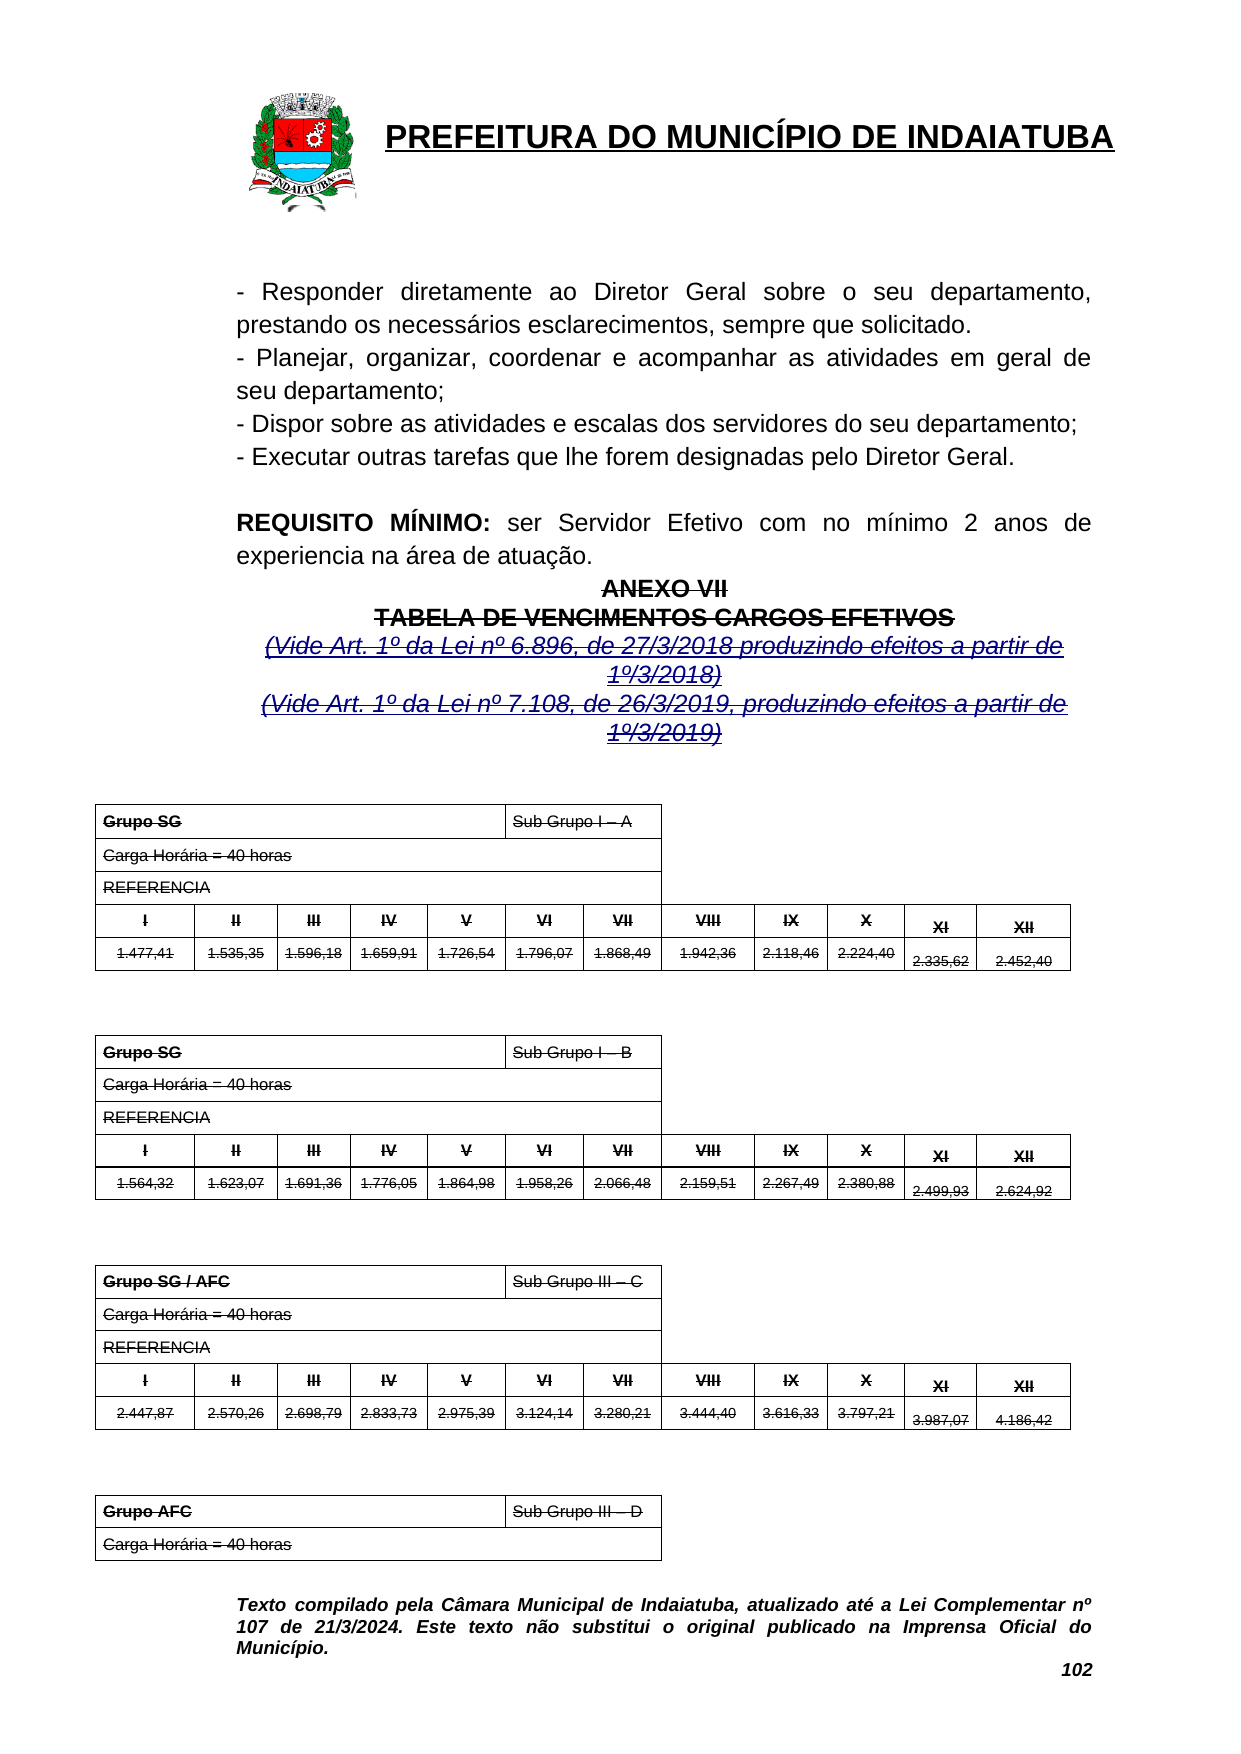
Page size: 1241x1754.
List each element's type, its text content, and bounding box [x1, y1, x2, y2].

table_cell VIII [662, 905, 754, 937]
table_cell [505, 1232, 583, 1265]
table_cell 2.380,88 [828, 1168, 904, 1199]
table_cell [1071, 1232, 1085, 1265]
table_cell [1085, 937, 1100, 969]
table_cell [1085, 1134, 1100, 1166]
table_cell [904, 1527, 992, 1560]
table_header Grupo SG [96, 805, 505, 838]
table_cell [662, 1527, 904, 1560]
table_cell II [195, 1135, 277, 1166]
table_cell 1.596,18 [278, 938, 350, 969]
table_cell [993, 1330, 1071, 1363]
table_cell [350, 1002, 427, 1035]
table_cell [1071, 1429, 1085, 1462]
table_cell 2.335,62 [905, 938, 976, 969]
table_cell [977, 1430, 1071, 1462]
table_cell [1071, 904, 1085, 937]
table_cell [1071, 1166, 1085, 1199]
table_cell [1071, 1199, 1085, 1232]
table_cell [1085, 871, 1100, 904]
table_cell 2.267,49 [755, 1168, 827, 1199]
table_cell 1.477,41 [96, 938, 194, 969]
table_cell [96, 1002, 194, 1035]
table_cell Sub Grupo III – C [506, 1266, 661, 1298]
text - Executar outras tarefas que lhe forem designadas pelo Diretor Geral. [236, 442, 1093, 471]
table_cell 2.698,79 [278, 1397, 350, 1429]
table_cell [1071, 871, 1085, 904]
table_cell [1071, 937, 1085, 969]
table_cell [583, 1002, 661, 1035]
table_cell [1071, 1002, 1085, 1035]
table_cell X [828, 1364, 904, 1396]
table_cell [754, 1002, 828, 1035]
table_cell IV [351, 905, 427, 937]
table_cell [1085, 1035, 1100, 1068]
table_cell [1071, 1265, 1085, 1298]
table_cell 1.659,91 [351, 938, 427, 969]
table_cell V [428, 1135, 505, 1166]
table_cell [1071, 1396, 1085, 1429]
table_cell XII [977, 1364, 1070, 1396]
table_cell [977, 1232, 1071, 1265]
table_cell [904, 1330, 992, 1363]
table_cell [277, 1200, 350, 1232]
table_cell [350, 971, 427, 1002]
text REQUISITO MÍNIMO: ser Servidor Efetivo com no mínimo 2 anos de experiencia na área de atuação. [236, 508, 1093, 569]
table_cell [662, 1495, 904, 1527]
table_cell 1.776,05 [351, 1168, 427, 1199]
table_cell [904, 1002, 977, 1035]
table_cell [1085, 1462, 1100, 1494]
table_cell [993, 1298, 1071, 1330]
table_cell [195, 1430, 277, 1462]
table_cell [505, 1002, 583, 1035]
table_cell Grupo SG [96, 1036, 505, 1068]
table_cell [977, 1200, 1071, 1232]
table_cell III [278, 1364, 350, 1396]
table_cell [904, 971, 977, 1002]
table_cell [195, 971, 277, 1002]
table_cell [1085, 1429, 1100, 1462]
text - Dispor sobre as atividades e escalas dos servidores do seu departamento; [236, 409, 1093, 437]
table_cell II [195, 905, 277, 937]
table_cell 2.118,46 [755, 938, 827, 969]
table_cell [662, 838, 738, 871]
table_cell Sub Grupo III – D [506, 1496, 661, 1527]
table_cell [904, 1232, 977, 1265]
table_cell [1085, 1166, 1100, 1199]
table_cell [739, 1330, 828, 1363]
table_cell [427, 1002, 505, 1035]
table_cell [993, 1527, 1071, 1560]
table_cell [754, 1462, 828, 1494]
text - Planejar, organizar, coordenar e acompanhar as atividades em geral de seu departamento; [236, 343, 1093, 404]
table_cell [277, 1462, 350, 1494]
table_cell VII [584, 1364, 661, 1396]
table_header [904, 804, 977, 838]
table_cell [904, 1430, 977, 1462]
table_cell [661, 971, 754, 1002]
table_cell [1071, 1462, 1085, 1494]
table_cell [993, 871, 1071, 904]
table_cell [427, 1462, 505, 1494]
table_cell [977, 1002, 1071, 1035]
table_cell 3.616,33 [755, 1397, 827, 1429]
table_cell [1085, 1330, 1100, 1363]
table_cell [1085, 1527, 1100, 1560]
table_cell IV [351, 1364, 427, 1396]
table_cell [828, 1462, 904, 1494]
table_cell 3.124,14 [506, 1397, 583, 1429]
table_cell [1085, 1396, 1100, 1429]
table_cell [977, 1495, 1071, 1527]
text TABELA DE VENCIMENTOS CARGOS EFETIVOS [236, 603, 1093, 631]
table_cell [1071, 1330, 1085, 1363]
table_cell [1085, 838, 1100, 871]
table_cell [195, 1200, 277, 1232]
table_cell VIII [662, 1364, 754, 1396]
table_cell I [96, 905, 194, 937]
table_cell [904, 1265, 977, 1298]
table_cell [505, 1200, 583, 1232]
table_cell REFERENCIA [96, 872, 661, 904]
table_cell 3.797,21 [828, 1397, 904, 1429]
table_cell [1071, 838, 1085, 871]
table_cell I [96, 1364, 194, 1396]
table_cell [662, 1265, 904, 1298]
table_cell [195, 1002, 277, 1035]
table_cell REFERENCIA [96, 1102, 661, 1133]
table_cell [977, 1035, 1071, 1068]
table_cell [993, 1101, 1071, 1133]
table_cell [904, 1298, 992, 1330]
table_cell [96, 971, 194, 1002]
table_cell [505, 1462, 583, 1494]
table_cell [195, 1232, 277, 1265]
table_cell [662, 1035, 904, 1068]
table_cell [1071, 1363, 1085, 1396]
text (Vide Art. 1º da Lei nº 7.108, de 26/3/2019, produzindo efeitos a partir de 1º/3/2019) [236, 689, 1093, 746]
table_cell [1085, 1298, 1100, 1330]
table_cell 2.570,26 [195, 1397, 277, 1429]
table_cell V [428, 905, 505, 937]
table_cell [993, 838, 1071, 871]
table_cell [828, 1101, 904, 1133]
table_cell [505, 1430, 583, 1462]
table_cell II [195, 1364, 277, 1396]
table_cell [277, 971, 350, 1002]
table_cell [977, 1462, 1071, 1494]
table_cell XI [905, 1135, 976, 1166]
table_cell [661, 1002, 754, 1035]
table_cell III [278, 905, 350, 937]
table_cell Grupo SG / AFC [96, 1266, 505, 1298]
table_cell Carga Horária = 40 horas [96, 1299, 661, 1330]
table_cell XI [905, 1364, 976, 1396]
table_cell Sub Grupo I – B [506, 1036, 661, 1068]
table_cell [1085, 1199, 1100, 1232]
table_cell 1.564,32 [96, 1168, 194, 1199]
table_cell [1085, 904, 1100, 937]
table_cell 2.224,40 [828, 938, 904, 969]
table_cell [904, 1101, 992, 1133]
table_cell [350, 1462, 427, 1494]
table_cell 2.833,73 [351, 1397, 427, 1429]
table_cell 3.280,21 [584, 1397, 661, 1429]
table_cell [1071, 970, 1085, 1002]
table_cell [1071, 1068, 1085, 1101]
table_cell [1085, 1265, 1100, 1298]
table_cell IX [755, 1135, 827, 1166]
table_cell [661, 1232, 904, 1265]
table_cell IX [755, 905, 827, 937]
table_cell 2.159,51 [662, 1168, 754, 1199]
table_header [1071, 804, 1085, 838]
table_cell [754, 971, 828, 1002]
table_cell [993, 1068, 1071, 1101]
table_cell 1.623,07 [195, 1168, 277, 1199]
table_cell [427, 1430, 505, 1462]
table_cell 2.452,40 [977, 938, 1070, 969]
table_cell [754, 1430, 828, 1462]
table_cell 1.942,36 [662, 938, 754, 969]
table_cell 1.958,26 [506, 1168, 583, 1199]
table_cell [1085, 1068, 1100, 1101]
table_cell [1071, 1495, 1085, 1527]
table_cell [828, 838, 904, 871]
table_cell [1071, 1035, 1085, 1068]
table_cell 3.987,07 [905, 1397, 976, 1429]
table_cell [661, 1200, 904, 1232]
table_cell [583, 1232, 661, 1265]
table_cell [662, 1101, 738, 1133]
table_cell [904, 871, 992, 904]
table_cell REFERENCIA [96, 1331, 661, 1363]
table_cell IX [755, 1364, 827, 1396]
text - Responder diretamente ao Diretor Geral sobre o seu departamento, prestando os necessários esclarecimentos, sempre que solicitado. [236, 277, 1093, 338]
table_cell Grupo AFC [96, 1496, 505, 1527]
table_cell [828, 971, 904, 1002]
table_cell [977, 1265, 1071, 1298]
table_cell 1.868,49 [584, 938, 661, 969]
table_cell V [428, 1364, 505, 1396]
table_header [662, 804, 754, 838]
table_cell [904, 1462, 977, 1494]
table_cell [1085, 1495, 1100, 1527]
text (Vide Art. 1º da Lei nº 6.896, de 27/3/2018 produzindo efeitos a partir de 1º/3/2018) [236, 631, 1093, 689]
table_cell [828, 1002, 904, 1035]
table_cell VII [584, 905, 661, 937]
table_cell [505, 971, 583, 1002]
table_cell [96, 1430, 194, 1462]
table_cell [1071, 1134, 1085, 1166]
table_cell XII [977, 1135, 1070, 1166]
table_cell Carga Horária = 40 horas [96, 1069, 661, 1101]
table_cell [739, 838, 828, 871]
table_cell [350, 1200, 505, 1232]
table_cell Carga Horária = 40 horas [96, 839, 661, 871]
table_cell 3.444,40 [662, 1397, 754, 1429]
table_cell [828, 1430, 904, 1462]
table_header [828, 804, 904, 838]
table_cell 1.864,98 [428, 1168, 505, 1199]
table_cell [904, 1200, 977, 1232]
table_cell 1.796,07 [506, 938, 583, 969]
table_cell 2.499,93 [905, 1168, 976, 1199]
text ANEXO VII [236, 574, 1093, 603]
table_header [754, 804, 828, 838]
table_cell [195, 1462, 277, 1494]
table_cell [1071, 1527, 1085, 1560]
table_cell [96, 1232, 194, 1265]
table_cell IV [351, 1135, 427, 1166]
table_cell 1.535,35 [195, 938, 277, 969]
table_cell [662, 871, 738, 904]
table_header [977, 804, 1071, 838]
table_cell VI [506, 1135, 583, 1166]
table_cell [1085, 1363, 1100, 1396]
table_cell [904, 1035, 977, 1068]
table_cell XI [905, 905, 976, 937]
table_cell 1.726,54 [428, 938, 505, 969]
table_cell [1085, 1232, 1100, 1265]
table_cell [350, 1430, 427, 1462]
table_cell 4.186,42 [977, 1397, 1070, 1429]
table_cell [904, 1495, 977, 1527]
table_cell 2.447,87 [96, 1397, 194, 1429]
table_cell I [96, 1135, 194, 1166]
table_header [1085, 804, 1100, 838]
table_cell [662, 1298, 904, 1330]
table_cell 2.624,92 [977, 1168, 1070, 1199]
table_cell [583, 1462, 661, 1494]
table_cell [277, 1232, 350, 1265]
table_cell [96, 1200, 194, 1232]
table_cell [904, 838, 992, 871]
table_cell [583, 1200, 661, 1232]
table_cell [662, 1068, 904, 1101]
table_cell 2.066,48 [584, 1168, 661, 1199]
table_cell [904, 1068, 992, 1101]
table_cell [583, 1430, 661, 1462]
table_cell VI [506, 905, 583, 937]
table_cell [277, 1002, 350, 1035]
table_cell 1.691,36 [278, 1168, 350, 1199]
table_cell [277, 1430, 350, 1462]
table_cell X [828, 905, 904, 937]
table_cell [1071, 1101, 1085, 1133]
table_cell [1085, 970, 1100, 1002]
table_cell [977, 971, 1071, 1002]
table_cell VII [584, 1135, 661, 1166]
table_cell [1085, 1101, 1100, 1133]
table_cell 2.975,39 [428, 1397, 505, 1429]
table_cell [662, 1330, 738, 1363]
table_cell [350, 1232, 505, 1265]
table_cell VI [506, 1364, 583, 1396]
table_cell [828, 1330, 904, 1363]
table_cell [661, 1430, 754, 1462]
table_cell [661, 1462, 754, 1494]
table_cell III [278, 1135, 350, 1166]
table_cell [96, 1462, 194, 1494]
table_cell [828, 871, 904, 904]
table_cell [583, 971, 661, 1002]
table_cell [1071, 1298, 1085, 1330]
table_header Sub Grupo I – A [506, 805, 661, 838]
table_cell XII [977, 905, 1070, 937]
table_cell [427, 971, 505, 1002]
table_cell VIII [662, 1135, 754, 1166]
table_cell [1085, 1002, 1100, 1035]
table_cell Carga Horária = 40 horas [96, 1528, 661, 1560]
table_cell [739, 871, 828, 904]
table_cell X [828, 1135, 904, 1166]
table_cell [739, 1101, 828, 1133]
